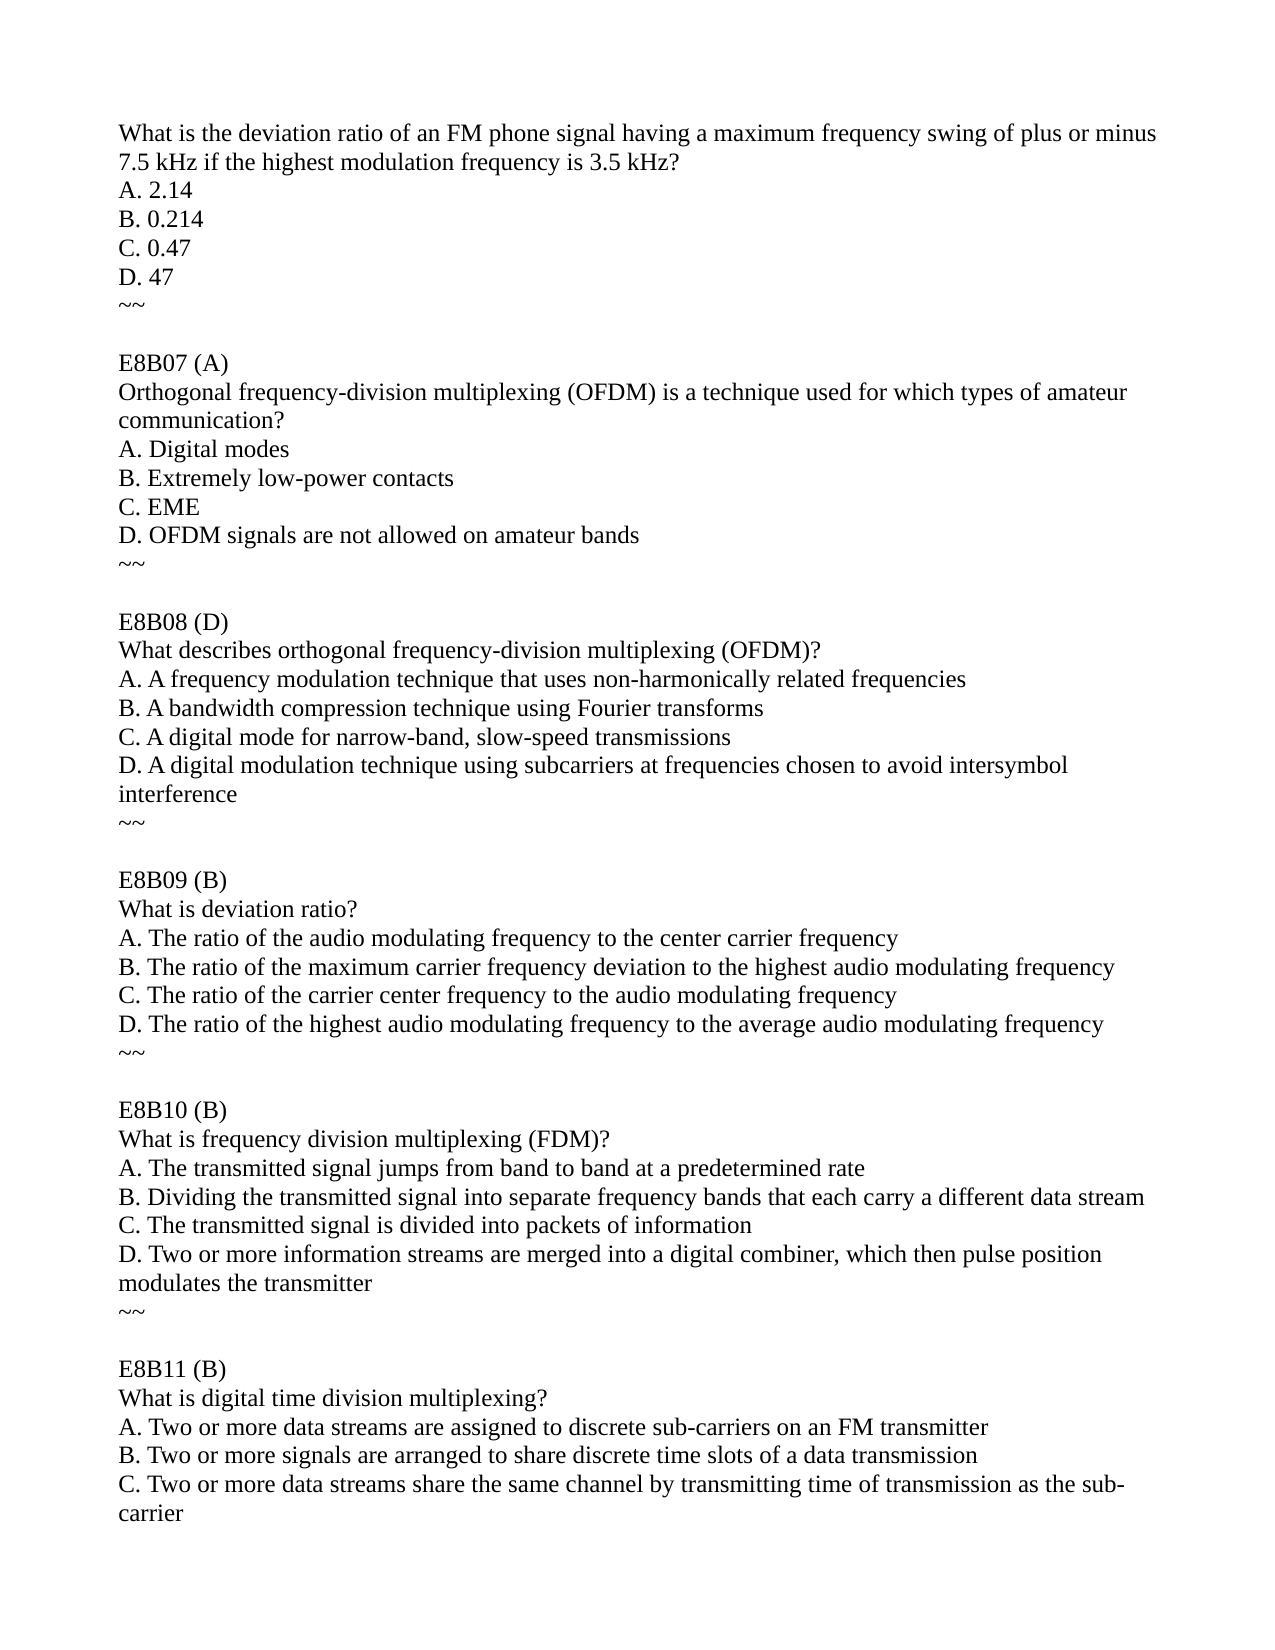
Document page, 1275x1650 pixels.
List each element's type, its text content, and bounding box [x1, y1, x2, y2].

text A. A frequency modulation technique that uses non-harmonically related frequencies [118, 664, 1157, 693]
text C. 0.47 [118, 233, 1157, 262]
text B. Extremely low-power contacts [118, 463, 1157, 492]
text A. The ratio of the audio modulating frequency to the center carrier frequency [118, 923, 1157, 952]
text D. A digital modulation technique using subcarriers at frequencies chosen to avoid intersymbol interference [118, 751, 1157, 808]
text C. The transmitted signal is divided into packets of information [118, 1211, 1157, 1239]
text Orthogonal frequency-division multiplexing (OFDM) is a technique used for which types of amateur communication? [118, 377, 1157, 434]
text A. The transmitted signal jumps from band to band at a predetermined rate [118, 1153, 1157, 1182]
text What is digital time division multiplexing? [118, 1383, 1157, 1412]
text A. Digital modes [118, 434, 1157, 463]
text ~~ [118, 549, 1157, 578]
text E8B09 (B) [118, 866, 1157, 894]
text ~~ [118, 808, 1157, 837]
text C. EME [118, 492, 1157, 521]
text What is the deviation ratio of an FM phone signal having a maximum frequency swing of plus or minus 7.5 kHz if the highest modulation frequency is 3.5 kHz? [118, 118, 1157, 176]
text C. Two or more data streams share the same channel by transmitting time of transmission as the sub-carrier [118, 1469, 1157, 1527]
text E8B08 (D) [118, 607, 1157, 636]
text What describes orthogonal frequency-division multiplexing (OFDM)? [118, 636, 1157, 664]
text E8B10 (B) [118, 1096, 1157, 1124]
text E8B07 (A) [118, 348, 1157, 377]
text What is deviation ratio? [118, 894, 1157, 923]
text E8B11 (B) [118, 1354, 1157, 1383]
text C. The ratio of the carrier center frequency to the audio modulating frequency [118, 981, 1157, 1009]
text B. The ratio of the maximum carrier frequency deviation to the highest audio modulating frequency [118, 952, 1157, 981]
text ~~ [118, 1297, 1157, 1326]
text B. Dividing the transmitted signal into separate frequency bands that each carry a different data stream [118, 1182, 1157, 1211]
text ~~ [118, 291, 1157, 319]
text D. Two or more information streams are merged into a digital combiner, which then pulse position modulates the transmitter [118, 1239, 1157, 1297]
text B. A bandwidth compression technique using Fourier transforms [118, 693, 1157, 722]
text B. 0.214 [118, 204, 1157, 233]
text ~~ [118, 1038, 1157, 1067]
text A. Two or more data streams are assigned to discrete sub-carriers on an FM transmitter [118, 1412, 1157, 1441]
text What is frequency division multiplexing (FDM)? [118, 1124, 1157, 1153]
text B. Two or more signals are arranged to share discrete time slots of a data transmission [118, 1441, 1157, 1469]
text D. The ratio of the highest audio modulating frequency to the average audio modulating frequency [118, 1009, 1157, 1038]
text D. OFDM signals are not allowed on amateur bands [118, 521, 1157, 549]
text D. 47 [118, 262, 1157, 291]
text C. A digital mode for narrow-band, slow-speed transmissions [118, 722, 1157, 751]
text A. 2.14 [118, 176, 1157, 204]
